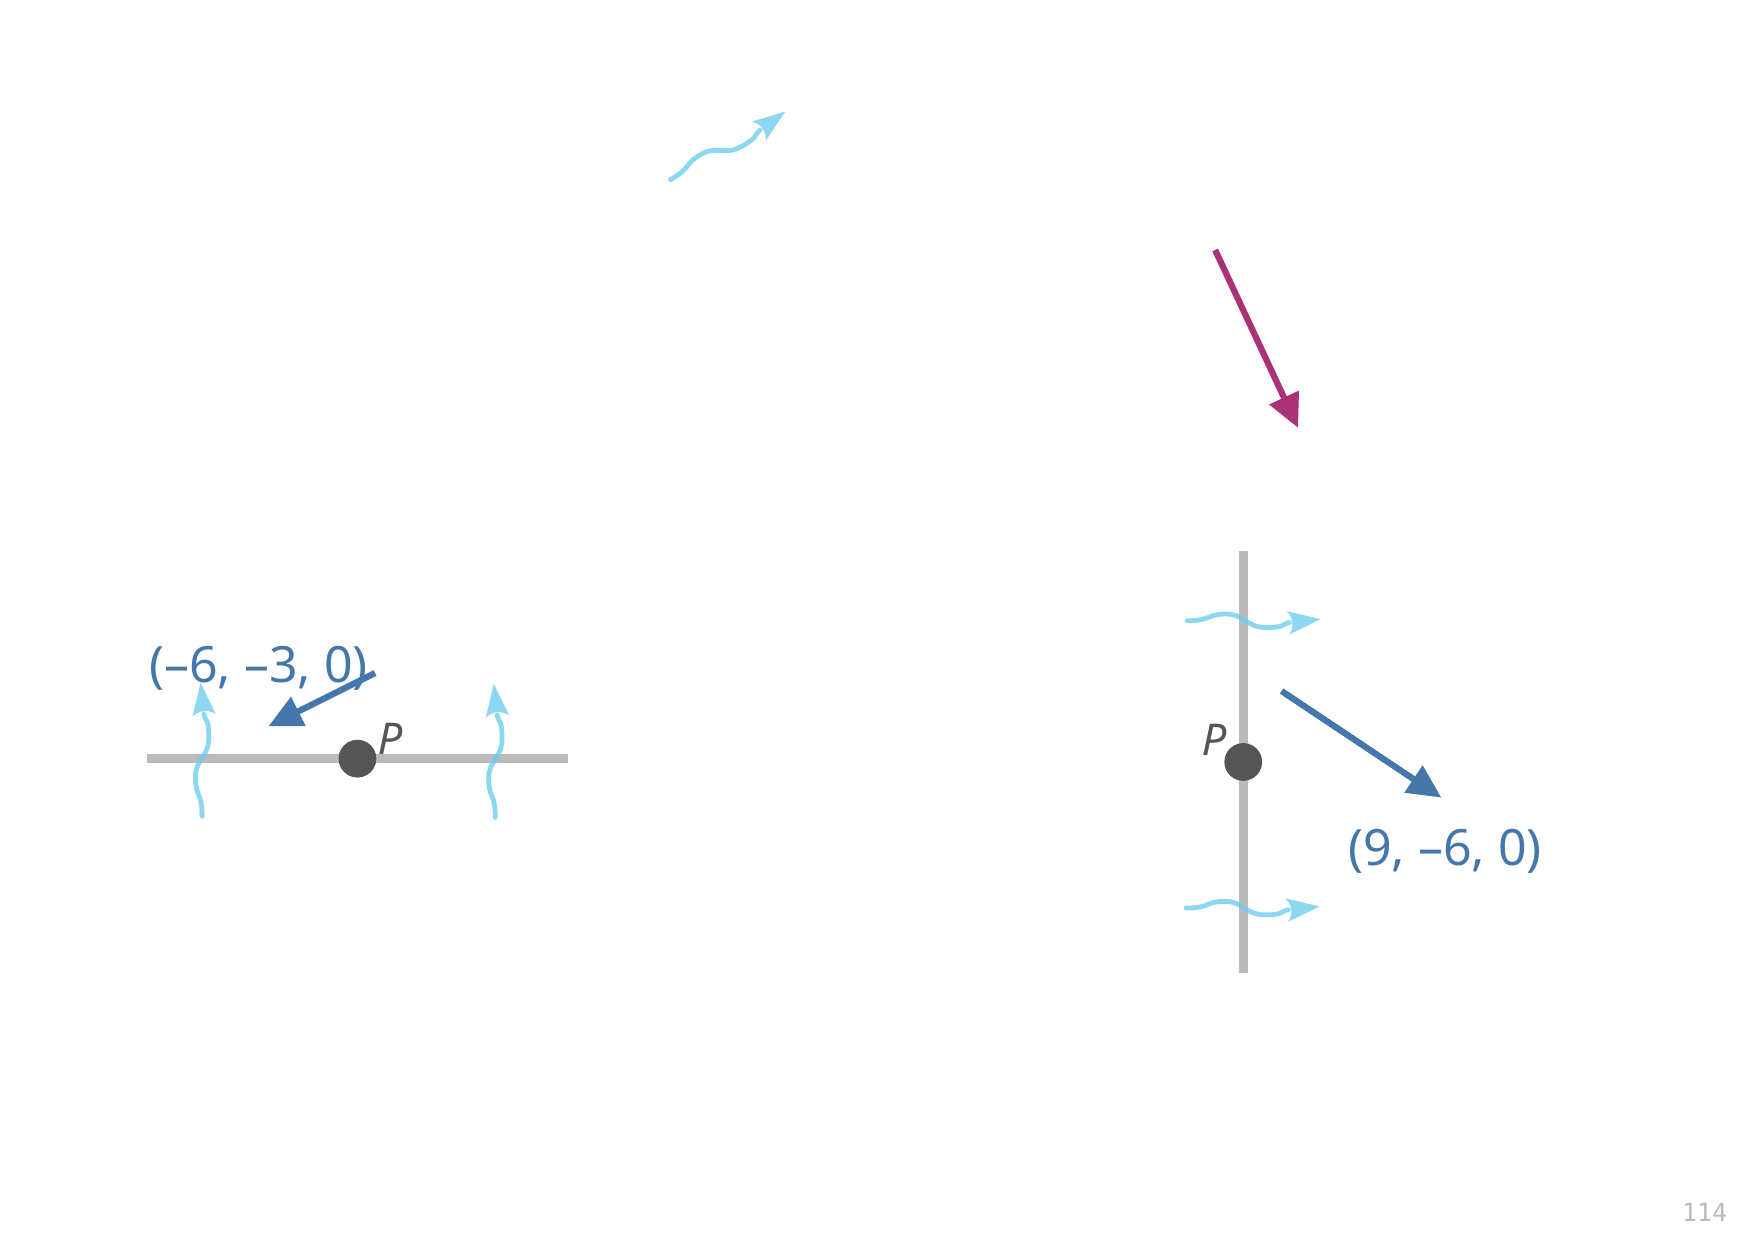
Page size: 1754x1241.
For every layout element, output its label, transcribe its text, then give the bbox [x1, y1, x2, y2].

text_box (9, –6, 0) [1333, 804, 1547, 870]
text_box (–6, –3, 0) [134, 621, 373, 687]
text_box P [362, 700, 420, 759]
text_box [338, 739, 377, 778]
text_box [1224, 743, 1263, 781]
text_box P [1186, 701, 1244, 760]
